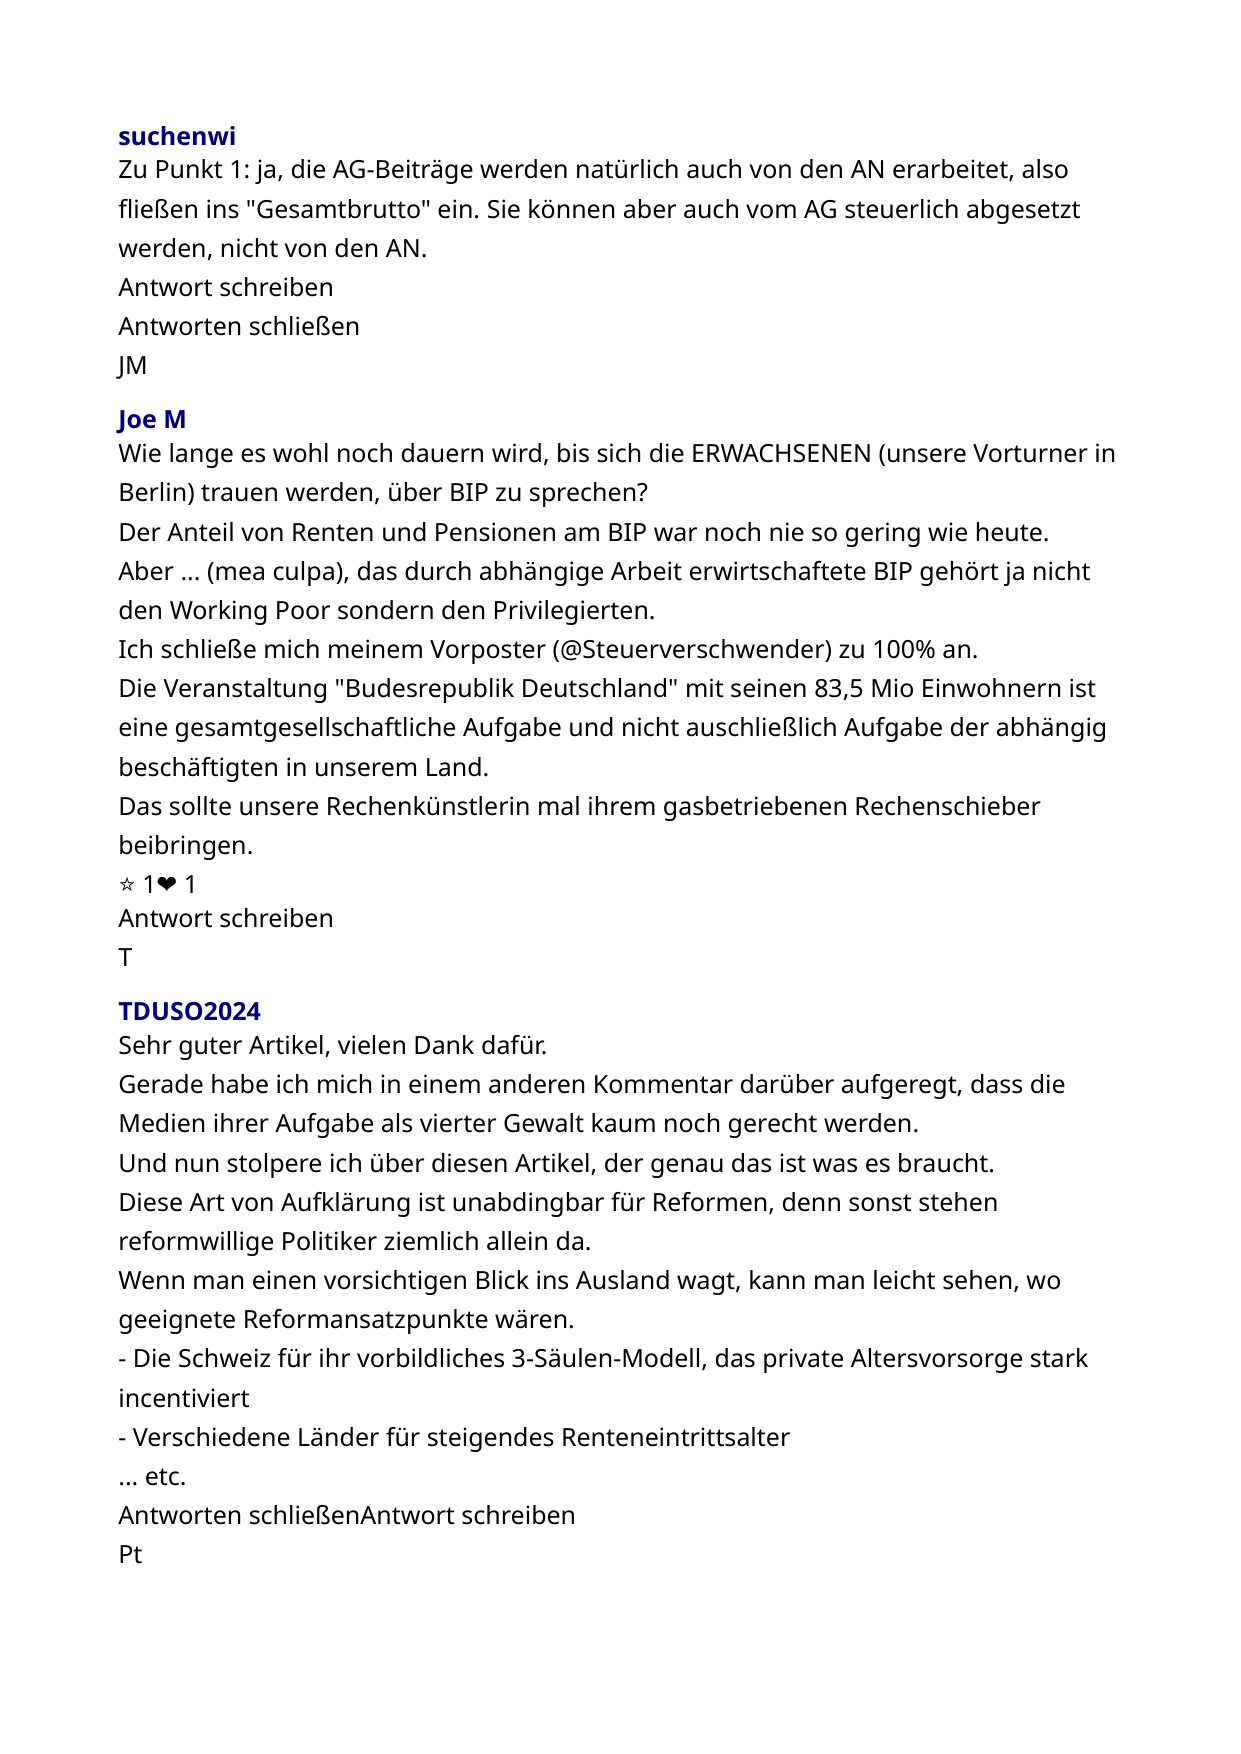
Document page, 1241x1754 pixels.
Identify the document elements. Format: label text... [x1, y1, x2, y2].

text Pt [118, 1537, 1122, 1571]
text ⭐️ 1❤️ 1 [118, 867, 1122, 901]
subtitle Joe M [118, 402, 1122, 436]
text JM [118, 348, 1122, 382]
text Und nun stolpere ich über diesen Artikel, der genau das ist was es braucht. [118, 1145, 1122, 1179]
text Zu Punkt 1: ja, die AG-Beiträge werden natürlich auch von den AN erarbeitet, also fließen ins "Gesamtbrutto" ein. Sie können aber auch vom AG steuerlich abgesetzt werden, nicht von den AN. [118, 152, 1122, 264]
text Der Anteil von Renten und Pensionen am BIP war noch nie so gering wie heute. [118, 514, 1122, 548]
text Gerade habe ich mich in einem anderen Kommentar darüber aufgeregt, dass die Medien ihrer Aufgabe als vierter Gewalt kaum noch gerecht werden. [118, 1067, 1122, 1140]
text Antwort schreiben [118, 901, 1122, 935]
text Sehr guter Artikel, vielen Dank dafür. [118, 1028, 1122, 1062]
text Wie lange es wohl noch dauern wird, bis sich die ERWACHSENEN (unsere Vorturner in Berlin) trauen werden, über BIP zu sprechen? [118, 436, 1122, 509]
text - Verschiedene Länder für steigendes Renteneintrittsalter [118, 1419, 1122, 1453]
text T [118, 940, 1122, 974]
text Aber ... (mea culpa), das durch abhängige Arbeit erwirtschaftete BIP gehört ja nicht den Working Poor sondern den Privilegierten. [118, 553, 1122, 627]
subtitle TDUSO2024 [118, 994, 1122, 1028]
text Antworten schließenAntwort schreiben [118, 1498, 1122, 1532]
subtitle suchenwi [118, 118, 1122, 152]
text Antwort schreiben [118, 270, 1122, 304]
text Wenn man einen vorsichtigen Blick ins Ausland wagt, kann man leicht sehen, wo geeignete Reformansatzpunkte wären. - Die Schweiz für ihr vorbildliches 3-Säulen-Modell, das private Altersvorsorge stark incentiviert [118, 1263, 1122, 1414]
text Antworten schließen [118, 309, 1122, 343]
text Das sollte unsere Rechenkünstlerin mal ihrem gasbetriebenen Rechenschieber beibringen. [118, 788, 1122, 862]
text ... etc. [118, 1458, 1122, 1493]
text Ich schließe mich meinem Vorposter (@Steuerverschwender) zu 100% an. Die Veranstaltung "Budesrepublik Deutschland" mit seinen 83,5 Mio Einwohnern ist eine gesamtgesellschaftliche Aufgabe und nicht auschließlich Aufgabe der abhängig beschäftigten in unserem Land. [118, 632, 1122, 783]
text Diese Art von Aufklärung ist unabdingbar für Reformen, denn sonst stehen reformwillige Politiker ziemlich allein da. [118, 1184, 1122, 1258]
